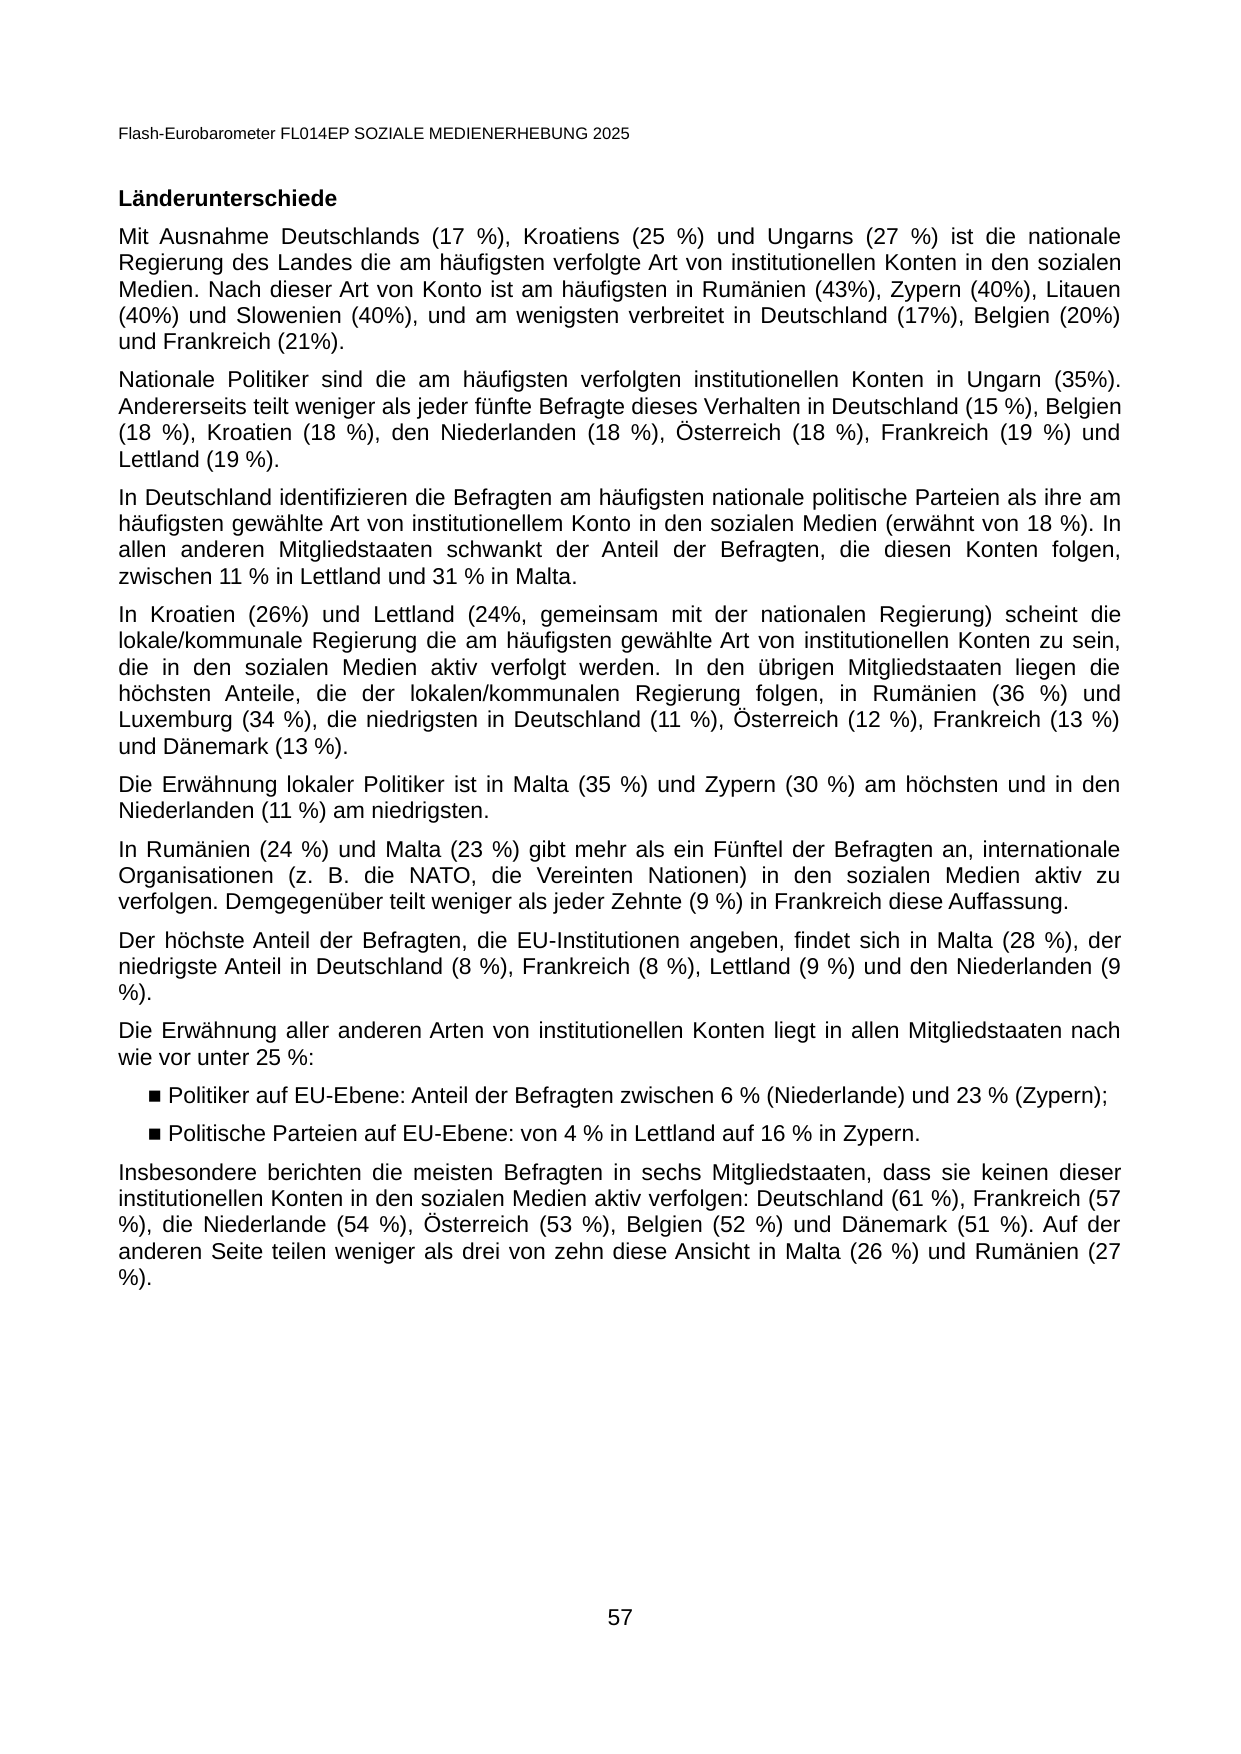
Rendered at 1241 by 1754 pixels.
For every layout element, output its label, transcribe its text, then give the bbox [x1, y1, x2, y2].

text ■ Politische Parteien auf EU-Ebene: von 4 % in Lettland auf 16 % in Zypern. [148, 1120, 1122, 1147]
text Insbesondere berichten die meisten Befragten in sechs Mitgliedstaaten, dass sie keinen dieser institutionellen Konten in den sozialen Medien aktiv verfolgen: Deutschland (61 %), Frankreich (57 %), die Niederlande (54 %), Österreich (53 %), Belgien (52 %) und Dänemark (51 %). Auf der anderen Seite teilen weniger als drei von zehn diese Ansicht in Malta (26 %) und Rumänien (27 %). [118, 1158, 1122, 1290]
text Die Erwähnung aller anderen Arten von institutionellen Konten liegt in allen Mitgliedstaaten nach wie vor unter 25 %: [118, 1017, 1122, 1070]
text Der höchste Anteil der Befragten, die EU-Institutionen angeben, findet sich in Malta (28 %), der niedrigste Anteil in Deutschland (8 %), Frankreich (8 %), Lettland (9 %) und den Niederlanden (9 %). [118, 927, 1122, 1006]
text Nationale Politiker sind die am häufigsten verfolgten institutionellen Konten in Ungarn (35%). Andererseits teilt weniger als jeder fünfte Befragte dieses Verhalten in Deutschland (15 %), Belgien (18 %), Kroatien (18 %), den Niederlanden (18 %), Österreich (18 %), Frankreich (19 %) und Lettland (19 %). [118, 366, 1122, 472]
text In Rumänien (24 %) und Malta (23 %) gibt mehr als ein Fünftel der Befragten an, internationale Organisationen (z. B. die NATO, die Vereinten Nationen) in den sozialen Medien aktiv zu verfolgen. Demgegenüber teilt weniger als jeder Zehnte (9 %) in Frankreich diese Auffassung. [118, 836, 1122, 915]
text Länderunterschiede [118, 184, 1122, 211]
text ■ Politiker auf EU-Ebene: Anteil der Befragten zwischen 6 % (Niederlande) und 23 % (Zypern); [148, 1082, 1122, 1108]
text Mit Ausnahme Deutschlands (17 %), Kroatiens (25 %) und Ungarns (27 %) ist die nationale Regierung des Landes die am häufigsten verfolgte Art von institutionellen Konten in den sozialen Medien. Nach dieser Art von Konto ist am häufigsten in Rumänien (43%), Zypern (40%), Litauen (40%) und Slowenien (40%), und am wenigsten verbreitet in Deutschland (17%), Belgien (20%) und Frankreich (21%). [118, 223, 1122, 354]
text Die Erwähnung lokaler Politiker ist in Malta (35 %) und Zypern (30 %) am höchsten und in den Niederlanden (11 %) am niedrigsten. [118, 771, 1122, 824]
text In Kroatien (26%) und Lettland (24%, gemeinsam mit der nationalen Regierung) scheint die lokale/kommunale Regierung die am häufigsten gewählte Art von institutionellen Konten zu sein, die in den sozialen Medien aktiv verfolgt werden. In den übrigen Mitgliedstaaten liegen die höchsten Anteile, die der lokalen/kommunalen Regierung folgen, in Rumänien (36 %) und Luxemburg (34 %), die niedrigsten in Deutschland (11 %), Österreich (12 %), Frankreich (13 %) und Dänemark (13 %). [118, 601, 1122, 759]
text In Deutschland identifizieren die Befragten am häufigsten nationale politische Parteien als ihre am häufigsten gewählte Art von institutionellem Konto in den sozialen Medien (erwähnt von 18 %). In allen anderen Mitgliedstaaten schwankt der Anteil der Befragten, die diesen Konten folgen, zwischen 11 % in Lettland und 31 % in Malta. [118, 484, 1122, 589]
